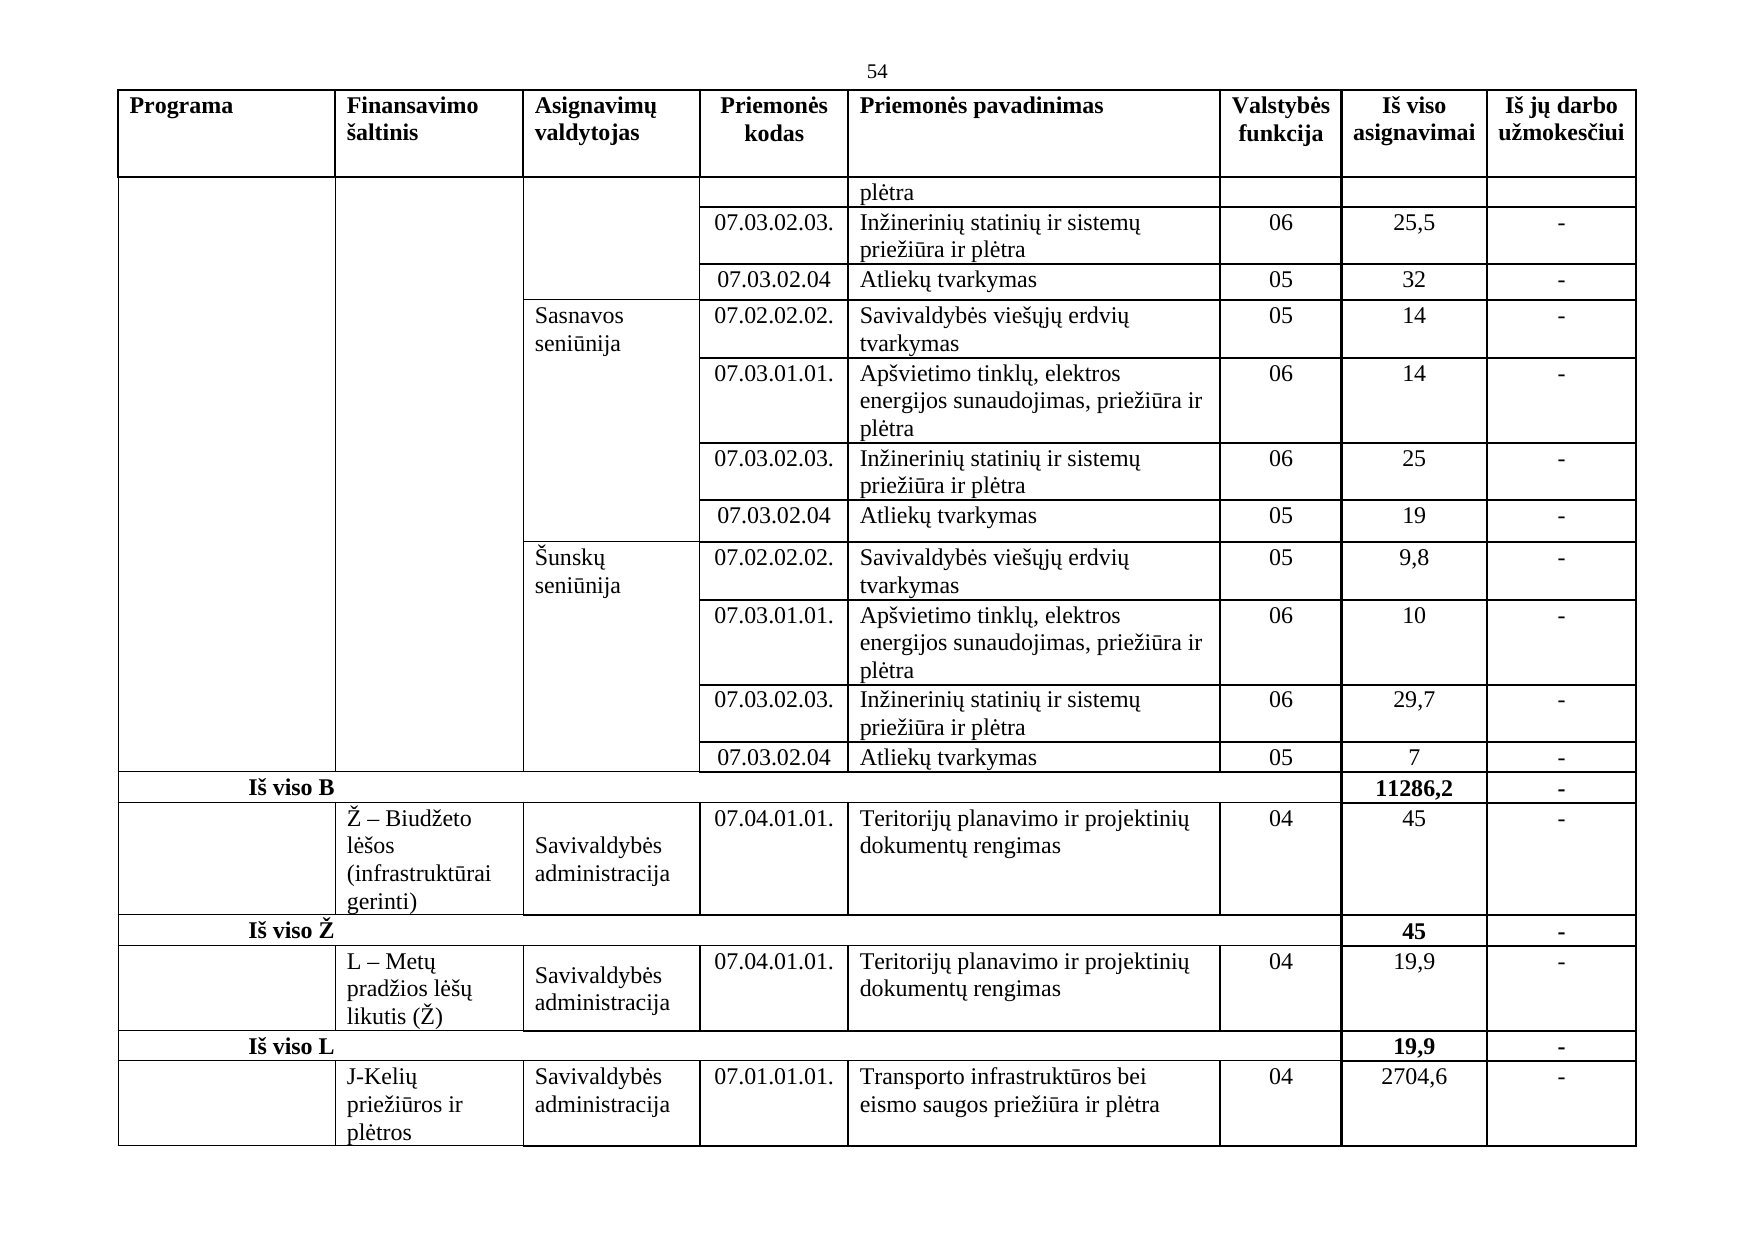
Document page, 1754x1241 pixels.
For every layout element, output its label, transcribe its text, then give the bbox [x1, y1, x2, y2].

table_cell 04 [1221, 946, 1340, 1030]
table_cell - [1488, 543, 1635, 598]
table_cell plėtra [849, 178, 1219, 206]
table_cell [701, 146, 847, 176]
table_cell Teritorijų planavimo ir projektinių dokumentų rengimas [849, 946, 1219, 1030]
table_cell 45 [1343, 804, 1486, 914]
table_cell [119, 803, 335, 914]
table_cell - [1488, 916, 1635, 945]
table_cell 06 [1221, 686, 1340, 741]
table_header Valstybės funkcija [1221, 91, 1340, 146]
table_cell Atliekų tvarkymas [849, 501, 1219, 541]
table_cell Inžinerinių statinių ir sistemų priežiūra ir plėtra [849, 686, 1219, 741]
table_cell [119, 146, 334, 176]
table_cell 05 [1221, 501, 1340, 541]
table_cell Savivaldybės administracija [524, 946, 699, 1030]
table_cell 06 [1221, 601, 1340, 683]
table_cell Savivaldybės viešųjų erdvių tvarkymas [849, 543, 1219, 598]
table_cell Transporto infrastruktūros bei eismo saugos priežiūra ir plėtra [849, 1061, 1219, 1145]
table_cell 07.02.02.02. [700, 301, 847, 357]
table_cell - [1488, 501, 1635, 541]
table_cell J-Kelių priežiūros ir plėtros [336, 1061, 523, 1145]
table_cell - [1488, 444, 1635, 499]
table_cell 06 [1221, 444, 1340, 499]
table_cell 32 [1343, 265, 1486, 299]
table_cell 25 [1343, 444, 1486, 499]
table_cell 07.02.02.02. [700, 543, 847, 598]
table_cell 07.03.02.04 [700, 501, 847, 541]
table_cell Apšvietimo tinklų, elektros energijos sunaudojimas, priežiūra ir plėtra [849, 601, 1219, 683]
table_cell 04 [1221, 1061, 1340, 1145]
table_cell [336, 146, 522, 176]
table_cell - [1488, 265, 1635, 299]
table_cell 2704,6 [1343, 1062, 1486, 1145]
table_cell Atliekų tvarkymas [849, 265, 1219, 299]
table_cell - [1488, 601, 1635, 683]
table_cell 04 [1221, 803, 1340, 914]
table_cell Ž – Biudžeto lėšos (infrastruktūrai gerinti) [336, 803, 523, 914]
table_cell 07.04.01.01. [701, 946, 847, 1030]
table_header Iš jų darbo užmokesčiui [1488, 91, 1635, 176]
table_cell [524, 178, 699, 299]
table_cell 07.03.01.01. [700, 359, 847, 442]
table_cell Iš viso Ž [119, 915, 1340, 945]
table_cell 07.03.01.01. [700, 601, 847, 683]
table_cell [1221, 146, 1340, 176]
table_cell Atliekų tvarkymas [849, 743, 1219, 771]
table_cell [119, 946, 335, 1030]
table_cell 19 [1343, 501, 1486, 541]
table_cell 07.03.02.03. [700, 208, 847, 263]
table_cell 14 [1343, 359, 1486, 442]
table_cell 07.04.01.01. [701, 803, 847, 914]
table_cell 05 [1221, 265, 1340, 299]
table_cell 05 [1221, 543, 1340, 598]
table_cell Savivaldybės administracija [524, 1061, 699, 1145]
table_cell 19,9 [1343, 947, 1486, 1030]
table_cell Iš viso L [119, 1031, 1340, 1060]
table_cell - [1488, 773, 1635, 802]
table_cell Savivaldybės administracija [524, 803, 699, 914]
table_cell [336, 178, 523, 771]
table_cell 07.03.02.03. [700, 686, 847, 741]
table_cell 25,5 [1343, 208, 1486, 263]
table_cell 05 [1221, 743, 1340, 771]
table_cell 05 [1221, 301, 1340, 357]
table_cell 14 [1343, 301, 1486, 357]
table_cell 07.01.01.01. [701, 1061, 847, 1145]
table_cell Inžinerinių statinių ir sistemų priežiūra ir plėtra [849, 444, 1219, 499]
table_cell 06 [1221, 359, 1340, 442]
table_cell 29,7 [1343, 686, 1486, 741]
table_cell Teritorijų planavimo ir projektinių dokumentų rengimas [849, 803, 1219, 914]
table_cell Sasnavos seniūnija [524, 300, 699, 541]
table_cell 10 [1343, 601, 1486, 683]
table_cell L – Metų pradžios lėšų likutis (Ž) [336, 946, 523, 1030]
table_cell Savivaldybės viešųjų erdvių tvarkymas [849, 301, 1219, 357]
table_cell [119, 1061, 335, 1145]
table_cell - [1488, 359, 1635, 442]
table_cell - [1488, 743, 1635, 771]
table_cell - [1488, 804, 1635, 914]
table_cell Iš viso B [119, 772, 1340, 802]
table_header Asignavimų valdytojas [524, 91, 699, 146]
table_cell - [1488, 178, 1635, 206]
table_cell [119, 178, 335, 771]
table_cell - [1488, 686, 1635, 741]
table_cell - [1488, 1062, 1635, 1145]
table_header Priemonės pavadinimas [849, 91, 1219, 146]
table_cell - [1488, 208, 1635, 263]
table_cell 06 [1221, 208, 1340, 263]
table_cell 9,8 [1343, 543, 1486, 598]
table_cell Apšvietimo tinklų, elektros energijos sunaudojimas, priežiūra ir plėtra [849, 359, 1219, 442]
table_cell 19,9 [1343, 1032, 1486, 1060]
table_cell 7 [1343, 743, 1486, 771]
table_cell [849, 146, 1219, 176]
table_header Finansavimo šaltinis [336, 91, 522, 146]
table_cell - [1488, 301, 1635, 357]
table_cell - [1488, 947, 1635, 1030]
table_header Iš viso asignavimai [1343, 91, 1486, 176]
table_cell 11286,2 [1343, 773, 1486, 802]
table_header Programa [119, 91, 334, 146]
table_cell [700, 178, 847, 206]
table_cell 07.03.02.04 [700, 743, 847, 771]
table_cell - [1488, 1032, 1635, 1060]
table_cell [1221, 178, 1340, 206]
table_cell Inžinerinių statinių ir sistemų priežiūra ir plėtra [849, 208, 1219, 263]
table_cell Šunskų seniūnija [524, 542, 699, 771]
table_cell [1343, 178, 1486, 206]
table_cell [524, 146, 699, 176]
table_header Priemonės kodas [701, 91, 847, 146]
table_cell 45 [1343, 916, 1486, 945]
table_cell 07.03.02.03. [700, 444, 847, 499]
table_cell 07.03.02.04 [700, 265, 847, 299]
